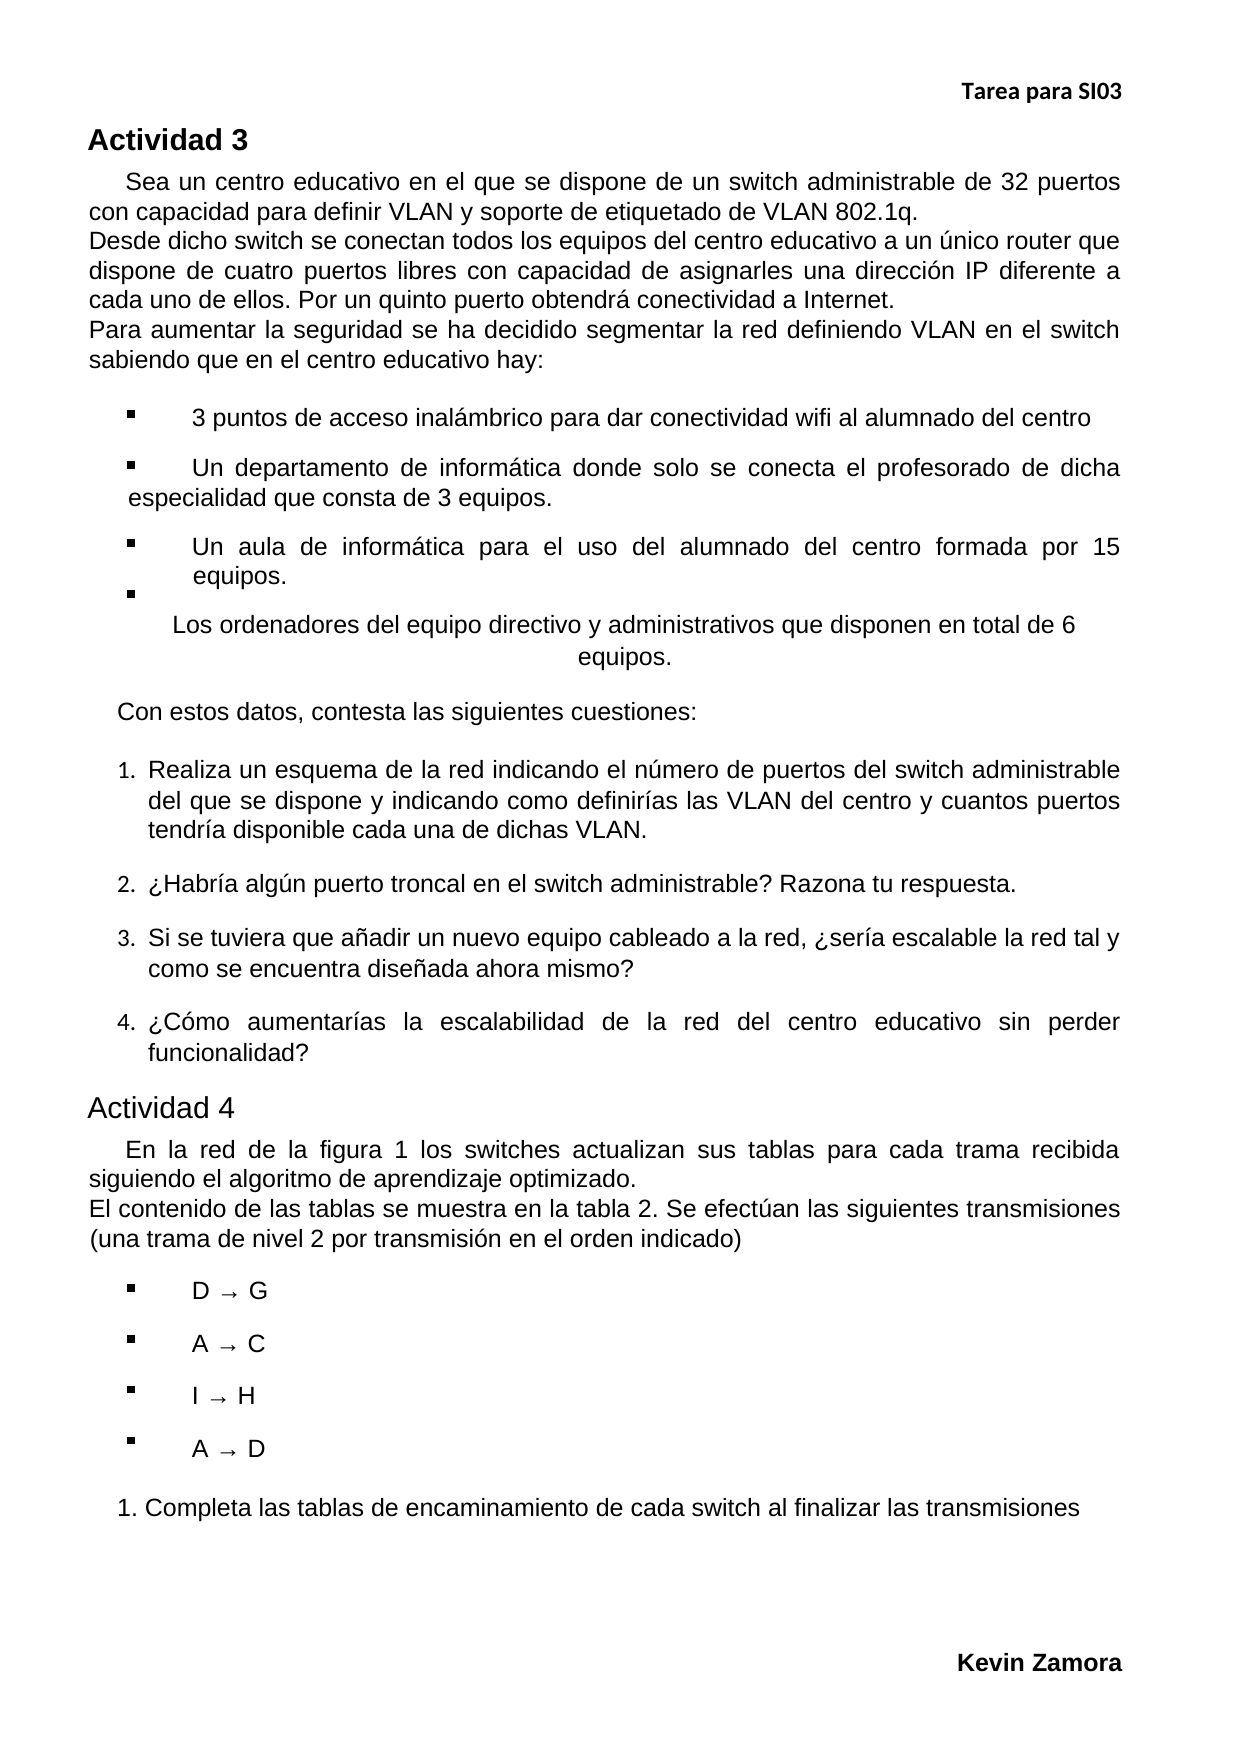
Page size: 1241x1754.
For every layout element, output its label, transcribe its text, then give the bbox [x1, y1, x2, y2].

text Desde dicho switch se conectan todos los equipos del centro educativo a un único router que dispone de cuatro puertos libres con capacidad de asignarles una dirección IP diferente a cada uno de ellos. Por un quinto puerto obtendrá conectividad a Internet. [88, 226, 1122, 314]
list Si se tuviera que añadir un nuevo equipo cableado a la red, ¿sería escalable la red tal y como se encuentra diseñada ahora mismo? [117, 922, 1122, 982]
text Un aula de informática para el uso del alumnado del centro formada por 15 equipos. [127, 532, 1122, 590]
text I → H [127, 1381, 1122, 1410]
subtitle Actividad 3 [87, 122, 1122, 157]
text 3 puntos de acceso inalámbrico para dar conectividad wifi al alumnado del centro [127, 403, 1122, 432]
text Los ordenadores del equipo directivo y administrativos que disponen en total de 6 equipos. [127, 610, 1122, 670]
list ¿Cómo aumentarías la escalabilidad de la red del centro educativo sin perder funcionalidad? [117, 1006, 1122, 1066]
text Sea un centro educativo en el que se dispone de un switch administrable de 32 puertos con capacidad para definir VLAN y soporte de etiquetado de VLAN 802.1q. [88, 167, 1122, 225]
text A → C [127, 1328, 1122, 1357]
list Realiza un esquema de la red indicando el número de puertos del switch administrable del que se dispone y indicando como definirías las VLAN del centro y cuantos puertos tendría disponible cada una de dichas VLAN. [117, 754, 1122, 844]
text Un departamento de informática donde solo se conecta el profesorado de dicha especialidad que consta de 3 equipos. [127, 453, 1122, 511]
text El contenido de las tablas se muestra en la tabla 2. Se efectúan las siguientes transmisiones (una trama de nivel 2 por transmisión en el orden indicado) [88, 1194, 1122, 1252]
text 1. Completa las tablas de encaminamiento de cada switch al finalizar las transmisiones [117, 1493, 1122, 1521]
text Para aumentar la seguridad se ha decidido segmentar la red definiendo VLAN en el switch sabiendo que en el centro educativo hay: [88, 315, 1122, 373]
text D → G [127, 1276, 1122, 1305]
subtitle Actividad 4 [87, 1090, 1122, 1125]
text En la red de la figura 1 los switches actualizan sus tablas para cada trama recibida siguiendo el algoritmo de aprendizaje optimizado. [88, 1135, 1122, 1193]
list ¿Habría algún puerto troncal en el switch administrable? Razona tu respuesta. [117, 868, 1122, 898]
text Con estos datos, contesta las siguientes cuestiones: [117, 697, 1122, 725]
text A → D [127, 1433, 1122, 1462]
